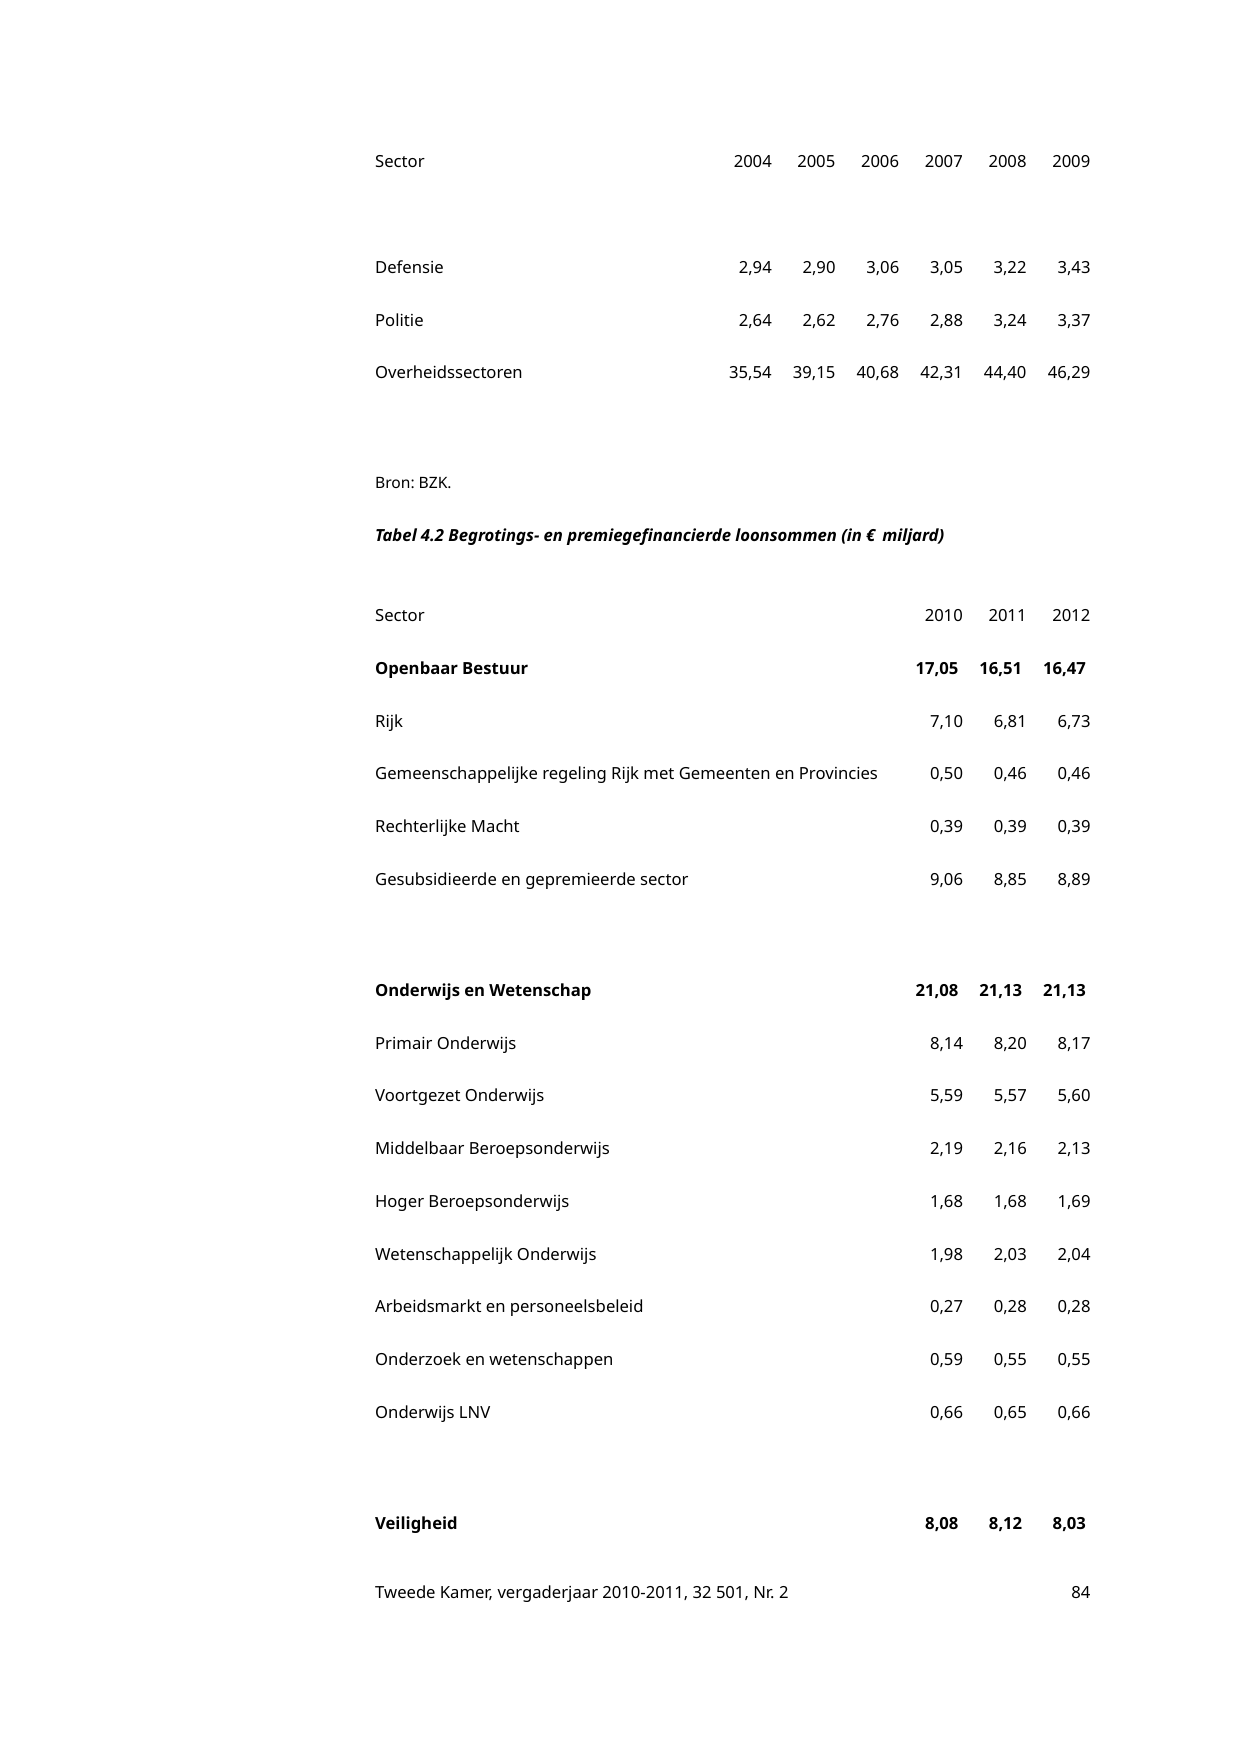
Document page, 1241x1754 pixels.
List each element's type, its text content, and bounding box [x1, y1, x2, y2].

table_cell Arbeidsmarkt en personeelsbeleid [375, 1295, 899, 1347]
table_cell 8,12 [963, 1511, 1026, 1564]
table_cell 17,05 [899, 657, 963, 709]
table_header 2010 [899, 604, 963, 657]
table_cell [375, 1453, 899, 1511]
table_header 2006 [835, 150, 899, 203]
table_cell 16,47 [1026, 657, 1090, 709]
table_cell 2,19 [899, 1137, 963, 1189]
table_cell Primair Onderwijs [375, 1031, 899, 1084]
table_cell 5,57 [963, 1084, 1026, 1137]
table_cell [835, 203, 899, 255]
table_cell 0,39 [899, 815, 963, 867]
table_header 2008 [963, 150, 1026, 203]
table_cell 2,76 [835, 308, 899, 361]
text Tabel 4.2 Begrotings- en premiegefinancierde loonsommen (in € miljard) [375, 523, 1090, 546]
table_cell Openbaar Bestuur [375, 657, 899, 709]
table_cell 16,51 [963, 657, 1026, 709]
table_cell 21,13 [1026, 979, 1090, 1031]
table_cell Onderzoek en wetenschappen [375, 1348, 899, 1400]
table_cell Defensie [375, 255, 708, 308]
table_cell 21,08 [899, 979, 963, 1031]
table_cell 0,65 [963, 1400, 1026, 1453]
table_cell [963, 1453, 1026, 1511]
table_cell 0,50 [899, 762, 963, 815]
table_cell 9,06 [899, 868, 963, 920]
table_cell 3,06 [835, 255, 899, 308]
table_cell 8,14 [899, 1031, 963, 1084]
table_cell 0,55 [963, 1348, 1026, 1400]
table_cell 8,20 [963, 1031, 1026, 1084]
table_cell 40,68 [835, 361, 899, 413]
table_cell [375, 203, 708, 255]
table_cell 0,55 [1026, 1348, 1090, 1400]
table_cell 6,81 [963, 709, 1026, 762]
table_cell 2,64 [708, 308, 771, 361]
table_header Sector [375, 604, 899, 657]
table_cell 3,05 [899, 255, 963, 308]
table_cell 39,15 [771, 361, 835, 413]
table_cell 8,08 [899, 1511, 963, 1564]
table_cell 8,89 [1026, 868, 1090, 920]
table_cell Middelbaar Beroepsonderwijs [375, 1137, 899, 1189]
table_cell 44,40 [963, 361, 1026, 413]
text Bron: BZK. [375, 472, 1090, 493]
table_cell 3,37 [1026, 308, 1090, 361]
table_cell 2,03 [963, 1242, 1026, 1295]
table_cell 8,03 [1026, 1511, 1090, 1564]
table_header 2012 [1026, 604, 1090, 657]
table_cell 0,66 [1026, 1400, 1090, 1453]
table_cell Veiligheid [375, 1511, 899, 1564]
table_cell 2,62 [771, 308, 835, 361]
table_cell 2,04 [1026, 1242, 1090, 1295]
table_cell Hoger Beroepsonderwijs [375, 1189, 899, 1242]
table_cell 2,94 [708, 255, 771, 308]
table_cell 2,16 [963, 1137, 1026, 1189]
table_cell 21,13 [963, 979, 1026, 1031]
table_cell 8,17 [1026, 1031, 1090, 1084]
table_cell 0,39 [963, 815, 1026, 867]
table_cell 0,59 [899, 1348, 963, 1400]
table_cell [375, 920, 899, 978]
table_cell [1026, 203, 1090, 255]
table_header 2005 [771, 150, 835, 203]
table_header 2004 [708, 150, 771, 203]
table_cell 1,68 [963, 1189, 1026, 1242]
table_cell 35,54 [708, 361, 771, 413]
table_cell [963, 920, 1026, 978]
table_cell 0,28 [963, 1295, 1026, 1347]
table_cell Gemeenschappelijke regeling Rijk met Gemeenten en Provincies [375, 762, 899, 815]
table_cell 1,68 [899, 1189, 963, 1242]
table_cell Rijk [375, 709, 899, 762]
table_cell [963, 203, 1026, 255]
table_cell 6,73 [1026, 709, 1090, 762]
table_header Sector [375, 150, 708, 203]
table_cell 3,43 [1026, 255, 1090, 308]
table_cell [1026, 1453, 1090, 1511]
table_cell Rechterlijke Macht [375, 815, 899, 867]
table_cell 0,46 [963, 762, 1026, 815]
table_cell 0,46 [1026, 762, 1090, 815]
table_cell 3,24 [963, 308, 1026, 361]
table_cell 0,28 [1026, 1295, 1090, 1347]
table_cell 2,13 [1026, 1137, 1090, 1189]
table_cell Onderwijs LNV [375, 1400, 899, 1453]
table_cell 5,59 [899, 1084, 963, 1137]
table_cell Onderwijs en Wetenschap [375, 979, 899, 1031]
table_header 2011 [963, 604, 1026, 657]
table_cell 0,66 [899, 1400, 963, 1453]
table_cell 5,60 [1026, 1084, 1090, 1137]
table_cell [899, 203, 963, 255]
table_cell Gesubsidieerde en gepremieerde sector [375, 868, 899, 920]
table_cell [899, 1453, 963, 1511]
table_header 2007 [899, 150, 963, 203]
table_cell 2,90 [771, 255, 835, 308]
table_cell Overheidssectoren [375, 361, 708, 413]
table_cell 0,27 [899, 1295, 963, 1347]
table_cell 1,69 [1026, 1189, 1090, 1242]
table_cell 8,85 [963, 868, 1026, 920]
table_header 2009 [1026, 150, 1090, 203]
table_cell Voortgezet Onderwijs [375, 1084, 899, 1137]
table_cell [1026, 920, 1090, 978]
table_cell 46,29 [1026, 361, 1090, 413]
table_cell Politie [375, 308, 708, 361]
table_cell [708, 203, 771, 255]
table_cell 0,39 [1026, 815, 1090, 867]
table_cell 3,22 [963, 255, 1026, 308]
table_cell [771, 203, 835, 255]
table_cell 42,31 [899, 361, 963, 413]
table_cell 2,88 [899, 308, 963, 361]
table_cell Wetenschappelijk Onderwijs [375, 1242, 899, 1295]
table_cell 1,98 [899, 1242, 963, 1295]
table_cell 7,10 [899, 709, 963, 762]
table_cell [899, 920, 963, 978]
